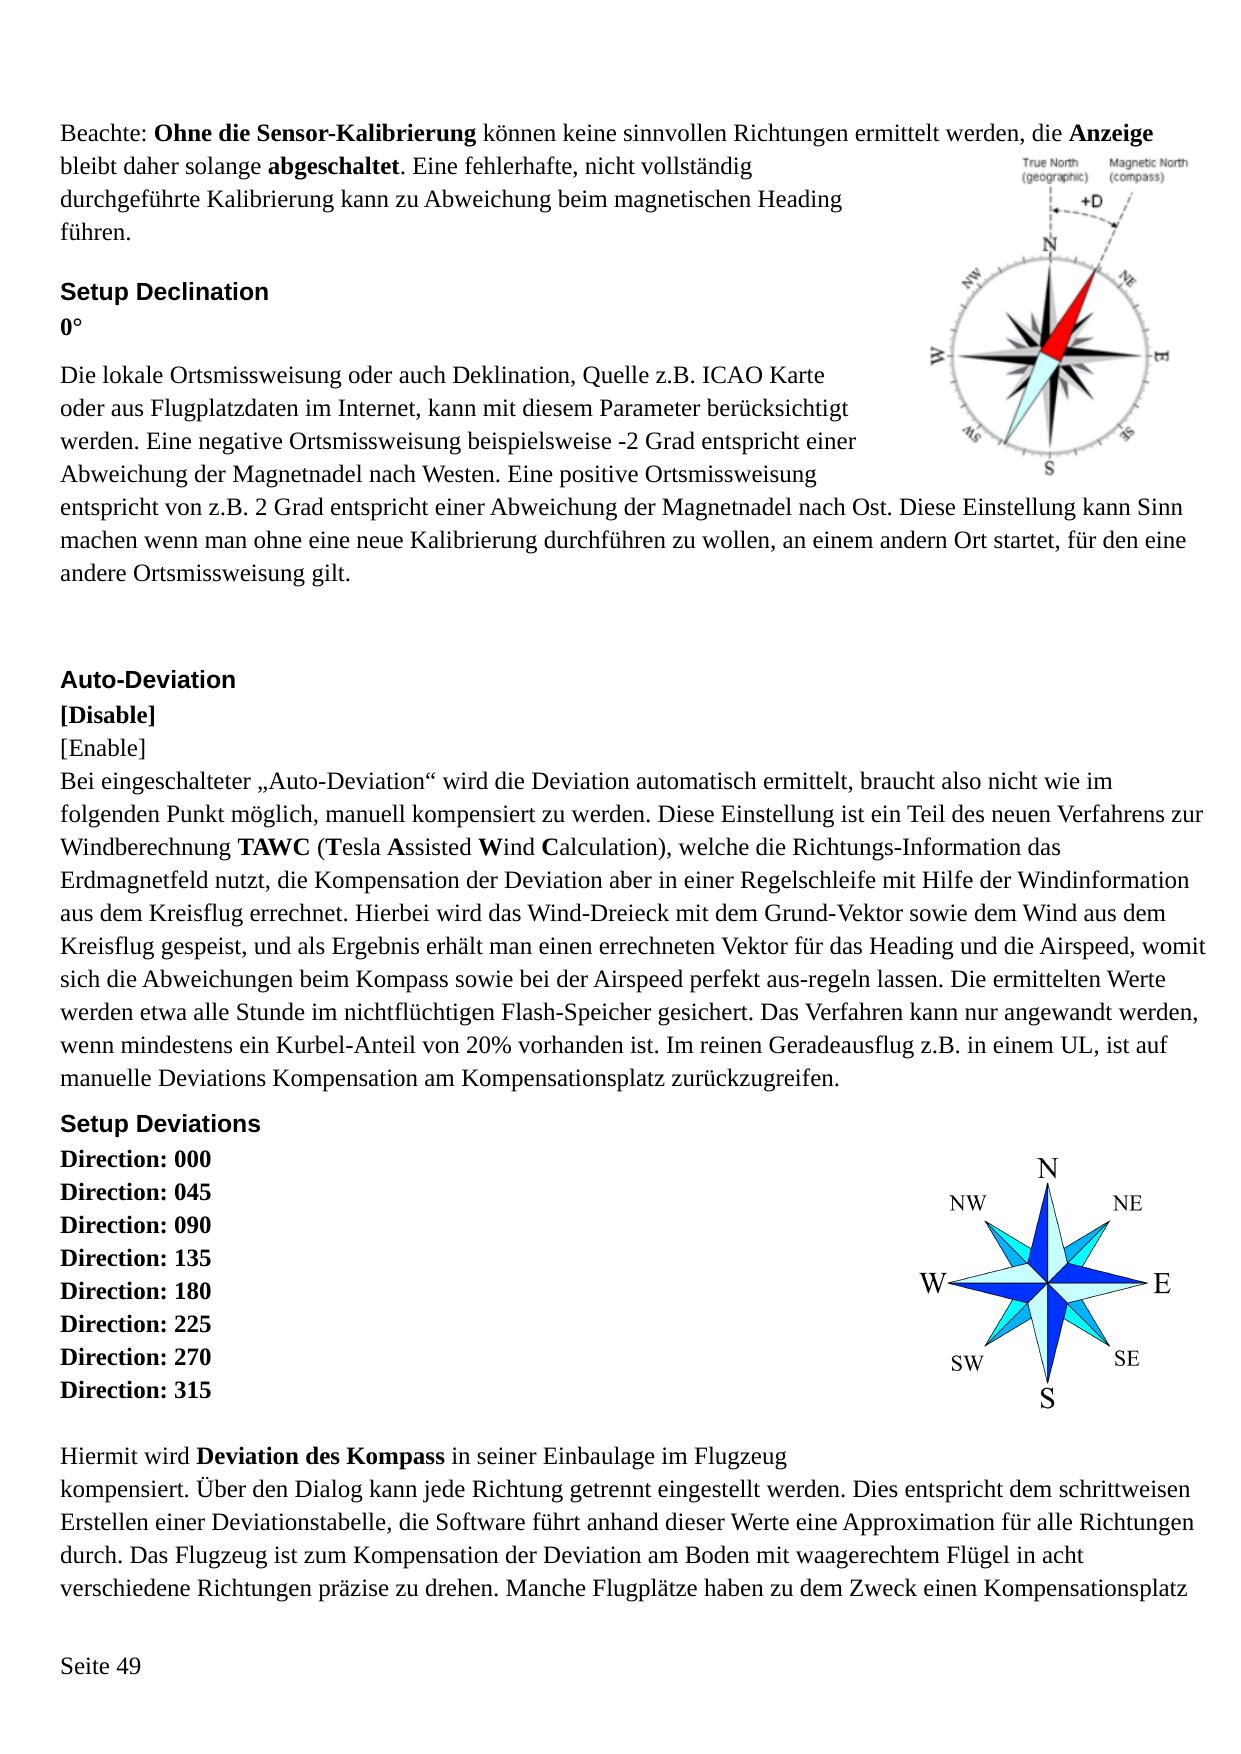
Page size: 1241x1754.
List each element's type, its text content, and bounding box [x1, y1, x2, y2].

text Direction: 270 [60, 1342, 913, 1371]
picture [913, 1148, 1182, 1418]
text Bei eingeschalteter „Auto-Deviation“ wird die Deviation automatisch ermittelt, braucht also nicht wie im folgenden Punkt möglich, manuell kompensiert zu werden. Diese Einstellung ist ein Teil des neuen Verfahrens zur Windberechnung TAWC (Tesla Assisted Wind Calculation), welche die Richtungs-Information das Erdmagnetfeld nutzt, die Kompensation der Deviation aber in einer Regelschleife mit Hilfe der Windinformation aus dem Kreisflug errechnet. Hierbei wird das Wind-Dreieck mit dem Grund-Vektor sowie dem Wind aus dem Kreisflug gespeist, und als Ergebnis erhält man einen errechneten Vektor für das Heading und die Airspeed, womit sich die Abweichungen beim Kompass sowie bei der Airspeed perfekt aus-regeln lassen. Die ermittelten Werte werden etwa alle Stunde im nichtflüchtigen Flash-Speicher gesichert. Das Verfahren kann nur angewandt werden, wenn mindestens ein Kurbel-Anteil von 20% vorhanden ist. Im reinen Geradeausflug z.B. in einem UL, ist auf manuelle Deviations Kompensation am Kompensationsplatz zurückzugreifen. [60, 766, 1207, 1092]
text [1182, 1276, 1207, 1305]
text 0° [60, 312, 905, 341]
subtitle [1192, 277, 1207, 306]
text [Disable] [60, 700, 1207, 729]
text Direction: 315 [60, 1375, 913, 1404]
text Direction: 135 [60, 1243, 913, 1272]
text Direction: 000 [60, 1144, 1207, 1173]
text Hiermit wird Deviation des Kompass in seiner Einbaulage im Flugzeug kompensiert. Über den Dialog kann jede Richtung getrennt eingestellt werden. Dies entspricht dem schrittweisen Erstellen einer Deviationstabelle, die Software führt anhand dieser Werte eine Approximation für alle Richtungen durch. Das Flugzeug ist zum Kompensation der Deviation am Boden mit waagerechtem Flügel in acht verschiedene Richtungen präzise zu drehen. Manche Flugplätze haben zu dem Zweck einen Kompensationsplatz [60, 1441, 1207, 1602]
text Die lokale Ortsmissweisung oder auch Deklination, Quelle z.B. ICAO Karte oder aus Flugplatzdaten im Internet, kann mit diesem Parameter berücksichtigt werden. Eine negative Ortsmissweisung beispielsweise -2 Grad entspricht einer Abweichung der Magnetnadel nach Westen. Eine positive Ortsmissweisung entspricht von z.B. 2 Grad entspricht einer Abweichung der Magnetnadel nach Ost. Diese Einstellung kann Sinn machen wenn man ohne eine neue Kalibrierung durchführen zu wollen, an einem andern Ort startet, für den eine andere Ortsmissweisung gilt. [60, 360, 1207, 587]
subtitle Auto-Deviation [60, 666, 1207, 694]
picture [905, 153, 1192, 482]
text [1182, 1243, 1207, 1272]
subtitle Setup Deviations [60, 1109, 1207, 1138]
text Direction: 090 [60, 1210, 913, 1239]
text [1182, 1210, 1207, 1239]
text [Enable] [60, 733, 1207, 762]
text [1192, 312, 1207, 341]
subtitle Setup Declination [60, 277, 905, 306]
text Beachte: Ohne die Sensor-Kalibrierung können keine sinnvollen Richtungen ermittelt werden, die Anzeige bleibt daher solange abgeschaltet. Eine fehlerhafte, nicht vollständig durchgeführte Kalibrierung kann zu Abweichung beim magnetischen Heading führen. [60, 118, 1207, 246]
text [1182, 1177, 1207, 1206]
text [1182, 1309, 1207, 1338]
text Direction: 225 [60, 1309, 913, 1338]
text [1182, 1342, 1207, 1371]
text Direction: 045 [60, 1177, 913, 1206]
text Direction: 180 [60, 1276, 913, 1305]
text [1182, 1375, 1207, 1404]
